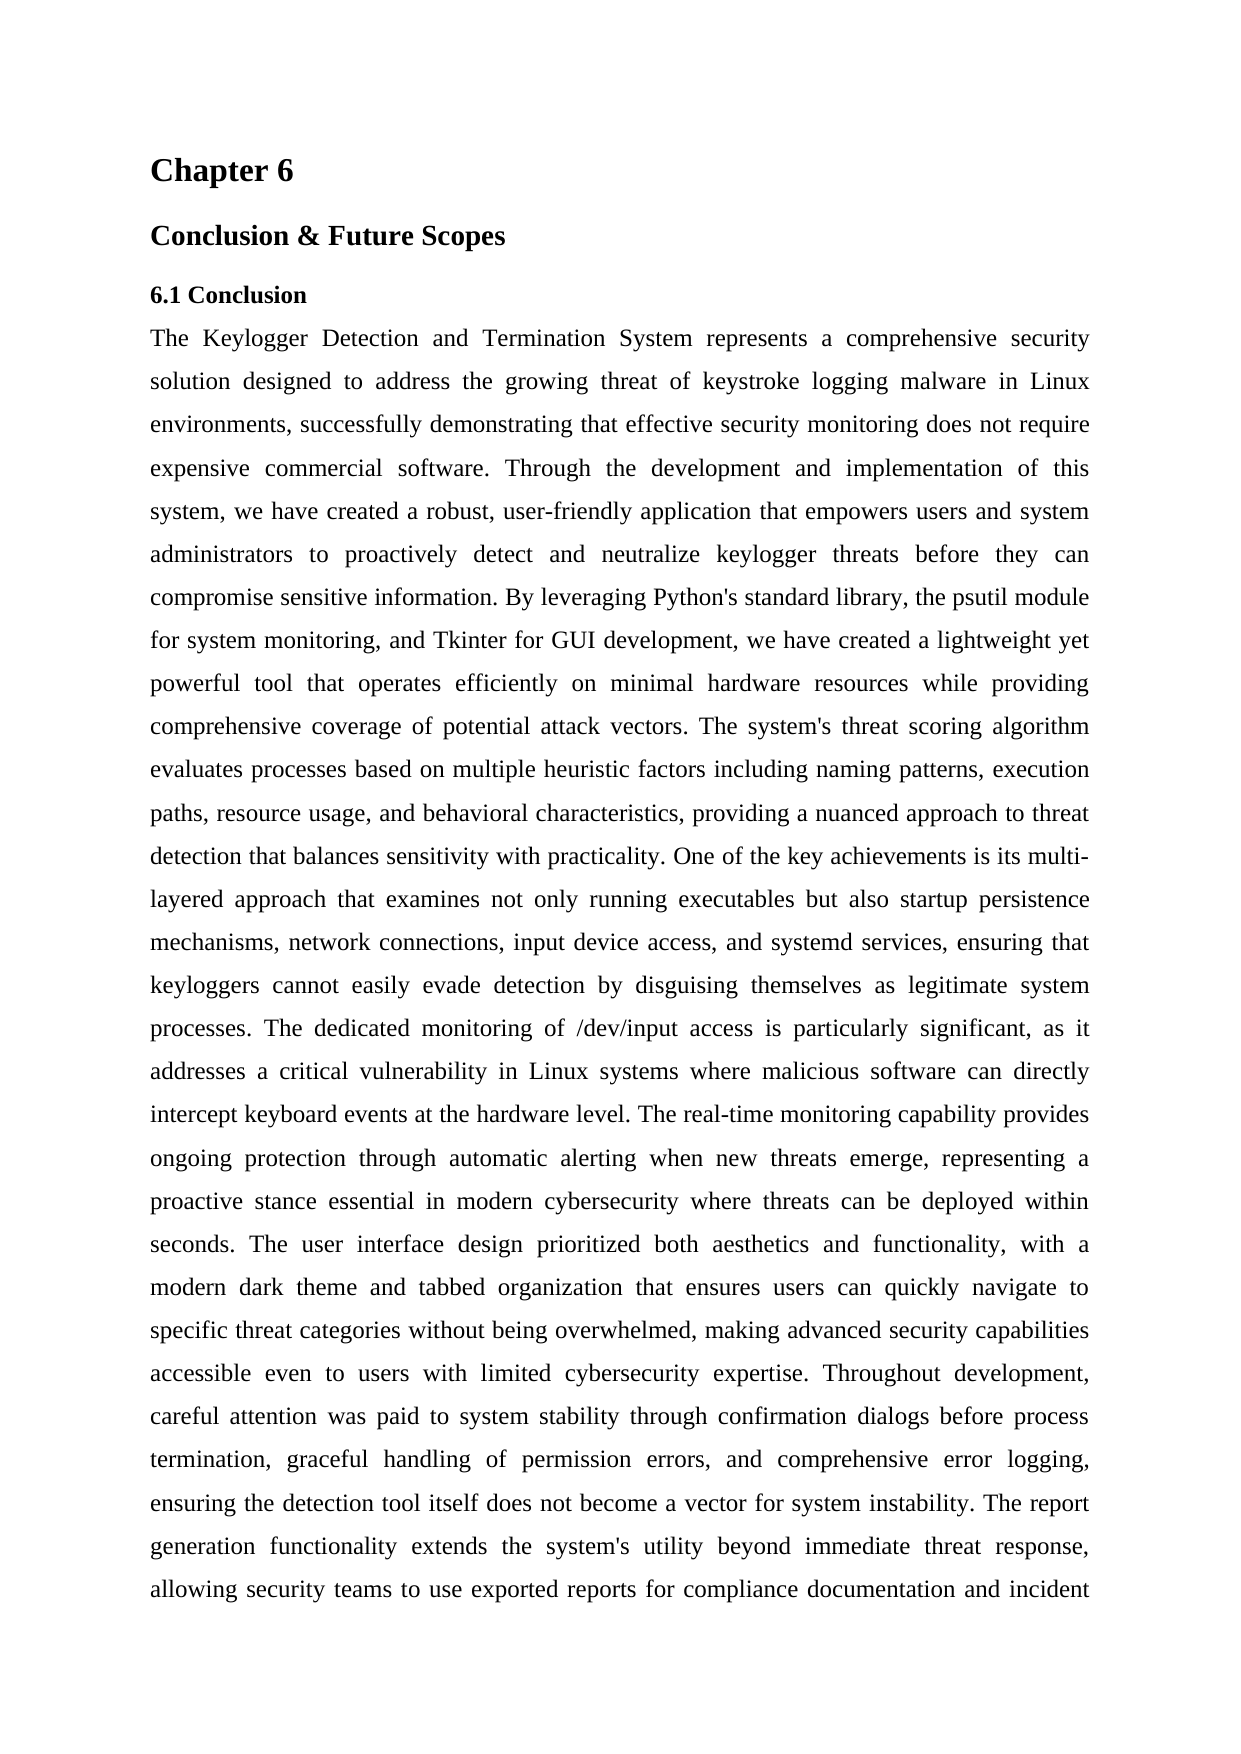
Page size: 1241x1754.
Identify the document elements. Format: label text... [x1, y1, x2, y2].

text Conclusion & Future Scopes [150, 218, 1091, 251]
text 6.1 Conclusion [150, 280, 1091, 309]
text The Keylogger Detection and Termination System represents a comprehensive security solution designed to address the growing threat of keystroke logging malware in Linux environments, successfully demonstrating that effective security monitoring does not require expensive commercial software. Through the development and implementation of this system, we have created a robust, user-friendly application that empowers users and system administrators to proactively detect and neutralize keylogger threats before they can compromise sensitive information. By leveraging Python's standard library, the psutil module for system monitoring, and Tkinter for GUI development, we have created a lightweight yet powerful tool that operates efficiently on minimal hardware resources while providing comprehensive coverage of potential attack vectors. The system's threat scoring algorithm evaluates processes based on multiple heuristic factors including naming patterns, execution paths, resource usage, and behavioral characteristics, providing a nuanced approach to threat detection that balances sensitivity with practicality. One of the key achievements is its multi-layered approach that examines not only running executables but also startup persistence mechanisms, network connections, input device access, and systemd services, ensuring that keyloggers cannot easily evade detection by disguising themselves as legitimate system processes. The dedicated monitoring of /dev/input access is particularly significant, as it addresses a critical vulnerability in Linux systems where malicious software can directly intercept keyboard events at the hardware level. The real-time monitoring capability provides ongoing protection through automatic alerting when new threats emerge, representing a proactive stance essential in modern cybersecurity where threats can be deployed within seconds. The user interface design prioritized both aesthetics and functionality, with a modern dark theme and tabbed organization that ensures users can quickly navigate to specific threat categories without being overwhelmed, making advanced security capabilities accessible even to users with limited cybersecurity expertise. Throughout development, careful attention was paid to system stability through confirmation dialogs before process termination, graceful handling of permission errors, and comprehensive error logging, ensuring the detection tool itself does not become a vector for system instability. The report generation functionality extends the system's utility beyond immediate threat response, allowing security teams to use exported reports for compliance documentation and incident [150, 323, 1091, 1603]
text Chapter 6 [150, 150, 1091, 188]
